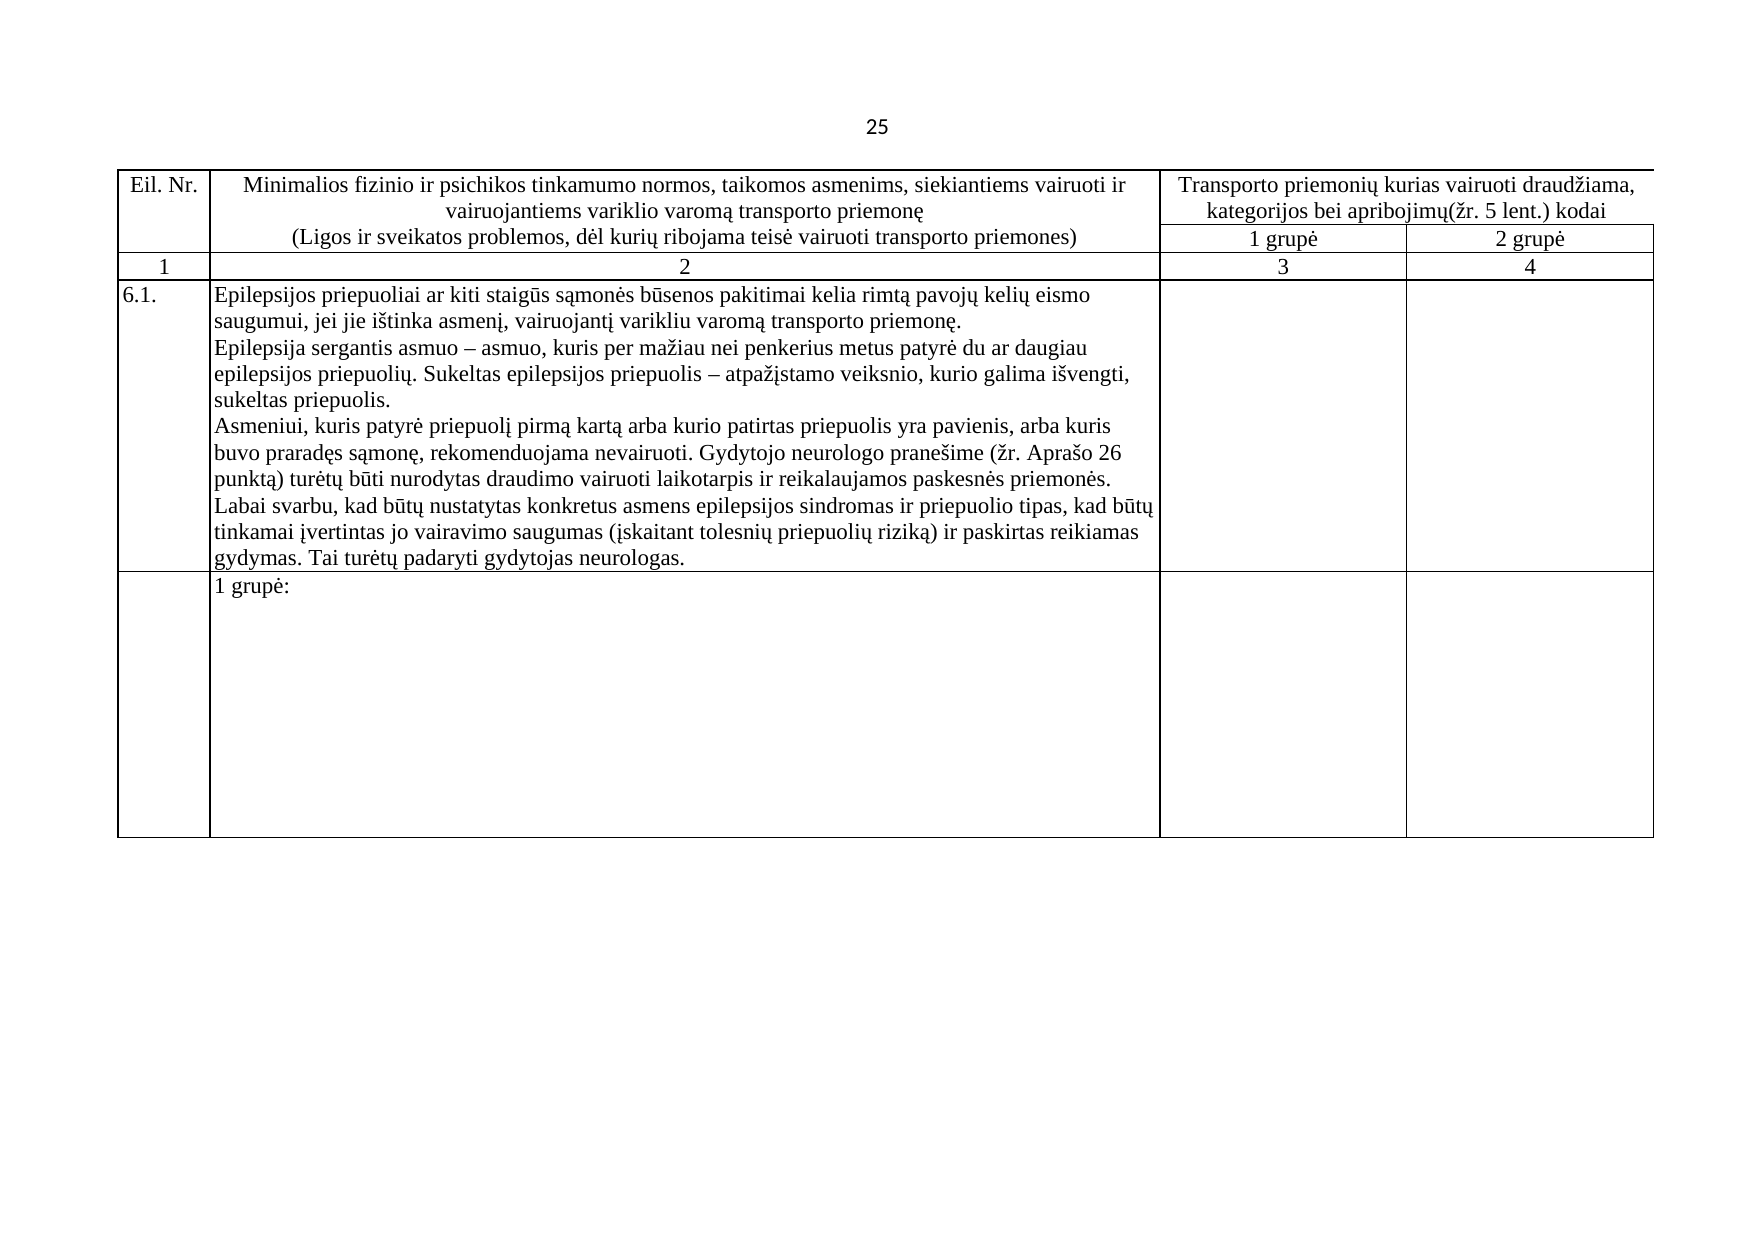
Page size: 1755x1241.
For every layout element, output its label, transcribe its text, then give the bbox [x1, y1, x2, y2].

table_cell 2 [211, 253, 1159, 279]
table_cell 6.1. [119, 281, 209, 571]
table_cell 3 [1161, 253, 1406, 279]
table_cell [119, 572, 209, 836]
table_cell Epilepsijos priepuoliai ar kiti staigūs sąmonės būsenos pakitimai kelia rimtą pavojų kelių eismo saugumui, jei jie ištinka asmenį, vairuojantį varikliu varomą transporto priemonę. Epilepsija sergantis asmuo – asmuo, kuris per mažiau nei penkerius metus patyrė du ar daugiau epilepsijos priepuolių. Sukeltas epilepsijos priepuolis – atpažįstamo veiksnio, kurio galima išvengti, sukeltas priepuolis. Asmeniui, kuris patyrė priepuolį pirmą kartą arba kurio patirtas priepuolis yra pavienis, arba kuris buvo praradęs sąmonę, rekomenduojama nevairuoti. Gydytojo neurologo pranešime (žr. Aprašo 26 punktą) turėtų būti nurodytas draudimo vairuoti laikotarpis ir reikalaujamos paskesnės priemonės. Labai svarbu, kad būtų nustatytas konkretus asmens epilepsijos sindromas ir priepuolio tipas, kad būtų tinkamai įvertintas jo vairavimo saugumas (įskaitant tolesnių priepuolių riziką) ir paskirtas reikiamas gydymas. Tai turėtų padaryti gydytojas neurologas. [211, 281, 1159, 571]
table_cell 1 grupė: [211, 572, 1159, 836]
table_cell [1161, 572, 1406, 836]
table_header Minimalios fizinio ir psichikos tinkamumo normos, taikomos asmenims, siekiantiems vairuoti ir vairuojantiems variklio varomą transporto priemonę (Ligos ir sveikatos problemos, dėl kurių ribojama teisė vairuoti transporto priemones) [211, 171, 1159, 251]
table_header Transporto priemonių kurias vairuoti draudžiama, kategorijos bei apribojimų(žr. 5 lent.) kodai [1161, 171, 1653, 223]
table_cell 4 [1407, 253, 1653, 279]
table_cell 2 grupė [1407, 225, 1653, 251]
table_cell [1161, 281, 1406, 571]
table_cell 1 [119, 253, 209, 279]
table_cell 1 grupė [1161, 225, 1406, 251]
table_cell [1407, 281, 1653, 571]
table_cell [1407, 572, 1653, 836]
table_header Eil. Nr. [119, 171, 209, 251]
